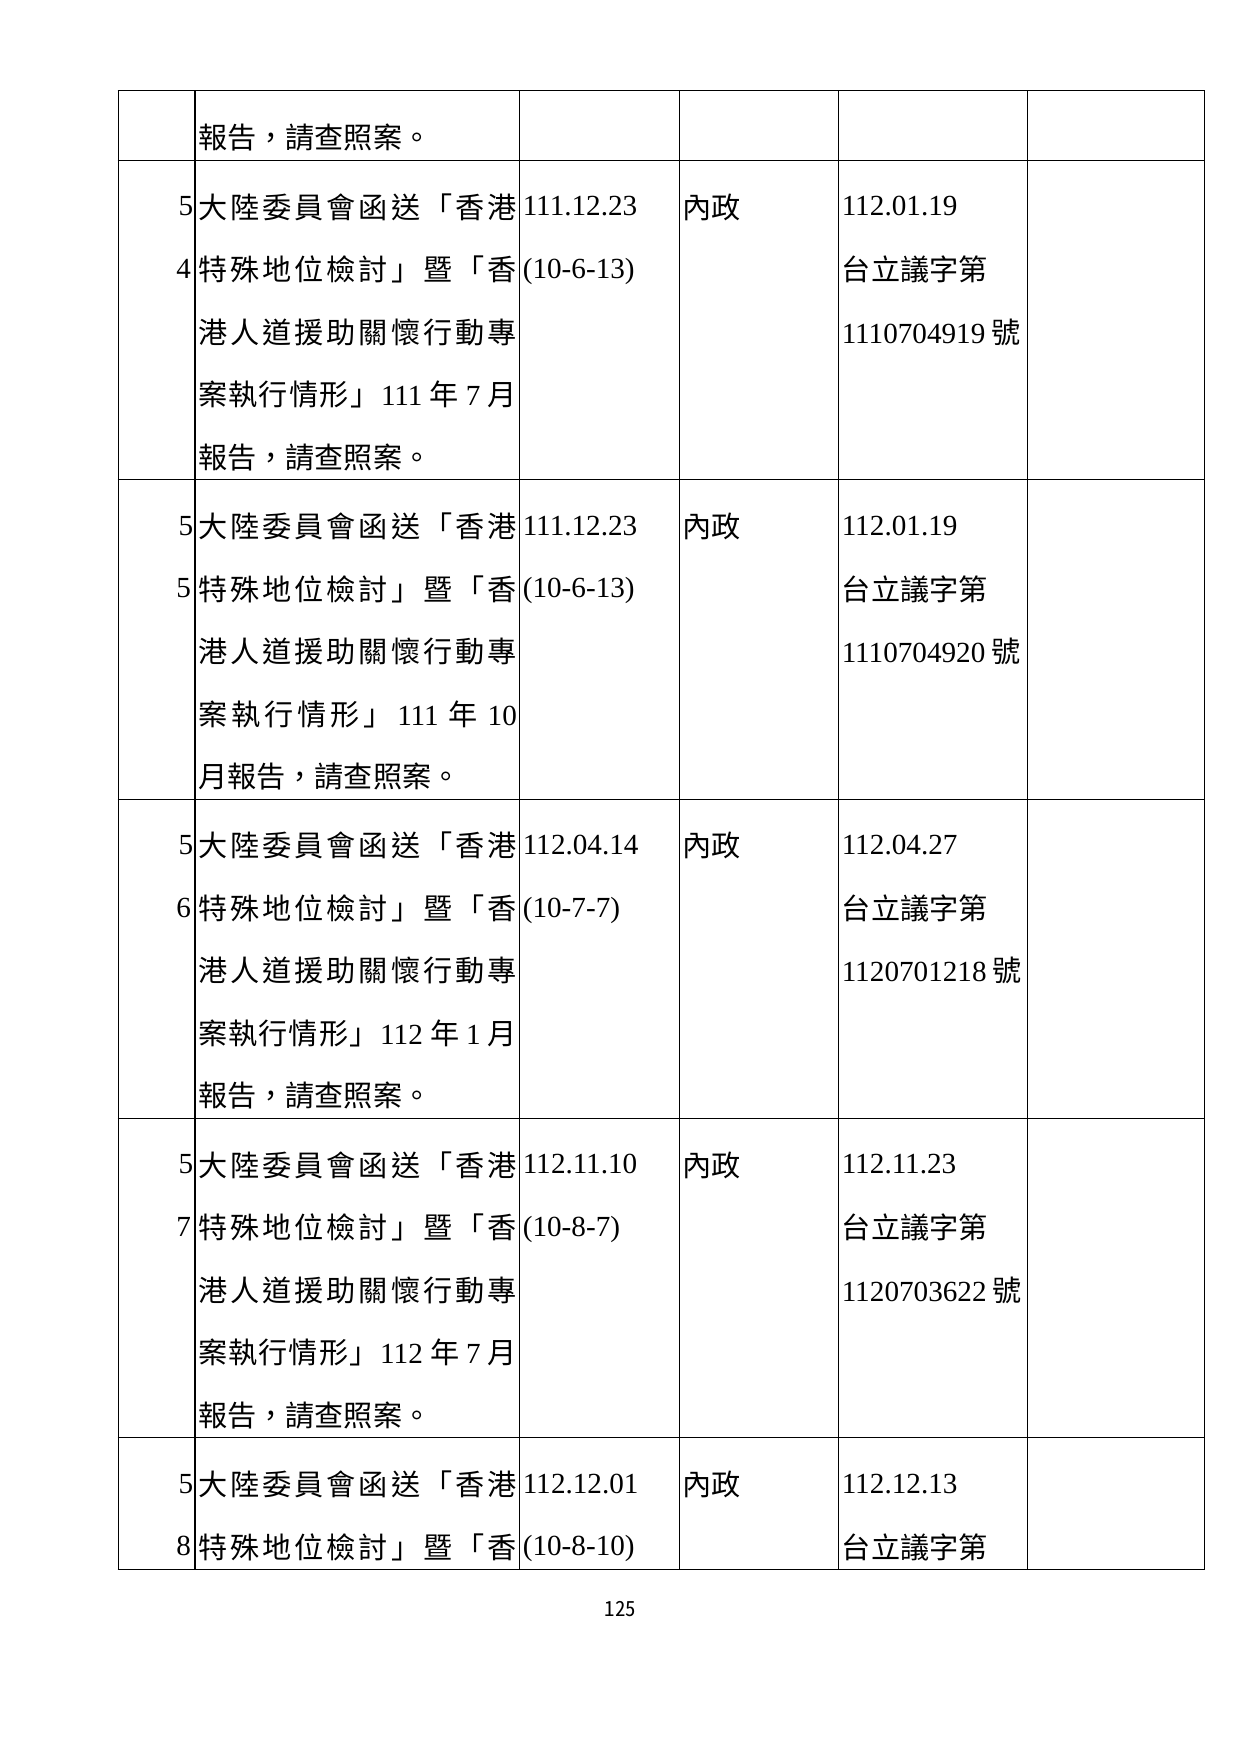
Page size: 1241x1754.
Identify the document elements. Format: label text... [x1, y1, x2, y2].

table_cell 111.12.23 (10-6-13) [520, 480, 679, 798]
table_cell 112.12.01 (10-8-10) [520, 1438, 679, 1569]
table_cell 大陸委員會函送「香港特殊地位檢討」暨「香港人道援助關懷行動專案執行情形」111年10月報告，請查照案。 [196, 480, 519, 798]
table_cell 內政 [680, 800, 838, 1118]
table_cell 大陸委員會函送「香港特殊地位檢討」暨「香港人道援助關懷行動專案執行情形」112年1月報告，請查照案。 [196, 800, 519, 1118]
table_cell [119, 161, 194, 479]
table_cell 112.12.13 台立議字第 [839, 1438, 1027, 1569]
table_cell 大陸委員會函送「香港特殊地位檢討」暨「香 [196, 1438, 519, 1569]
table_cell [520, 91, 679, 160]
table_cell [119, 91, 194, 160]
table_cell [1028, 480, 1204, 798]
table_cell 112.04.14 (10-7-7) [520, 800, 679, 1118]
table_cell 大陸委員會函送「香港特殊地位檢討」暨「香港人道援助關懷行動專案執行情形」111年7月報告，請查照案。 [196, 161, 519, 479]
table_cell [119, 1119, 194, 1437]
table_cell [1028, 161, 1204, 479]
table_cell [680, 91, 838, 160]
table_cell [1028, 800, 1204, 1118]
table_cell 112.01.19 台立議字第1110704920號 [839, 480, 1027, 798]
table_cell [839, 91, 1027, 160]
table_cell 內政 [680, 1119, 838, 1437]
table_cell 112.04.27 台立議字第1120701218號 [839, 800, 1027, 1118]
table_cell 內政 [680, 480, 838, 798]
table_cell [119, 1438, 194, 1569]
table_cell 大陸委員會函送「香港特殊地位檢討」暨「香港人道援助關懷行動專案執行情形」112年7月報告，請查照案。 [196, 1119, 519, 1437]
table_cell 111.12.23 (10-6-13) [520, 161, 679, 479]
table_cell [1028, 1119, 1204, 1437]
table_cell [1028, 1438, 1204, 1569]
table_cell 內政 [680, 161, 838, 479]
table_cell 報告，請查照案。 [196, 91, 519, 160]
table_cell 內政 [680, 1438, 838, 1569]
table_cell 112.11.23 台立議字第1120703622號 [839, 1119, 1027, 1437]
table_cell 112.11.10 (10-8-7) [520, 1119, 679, 1437]
table_cell [119, 800, 194, 1118]
table_cell [1028, 91, 1204, 160]
table_cell [119, 480, 194, 798]
table_cell 112.01.19 台立議字第1110704919號 [839, 161, 1027, 479]
